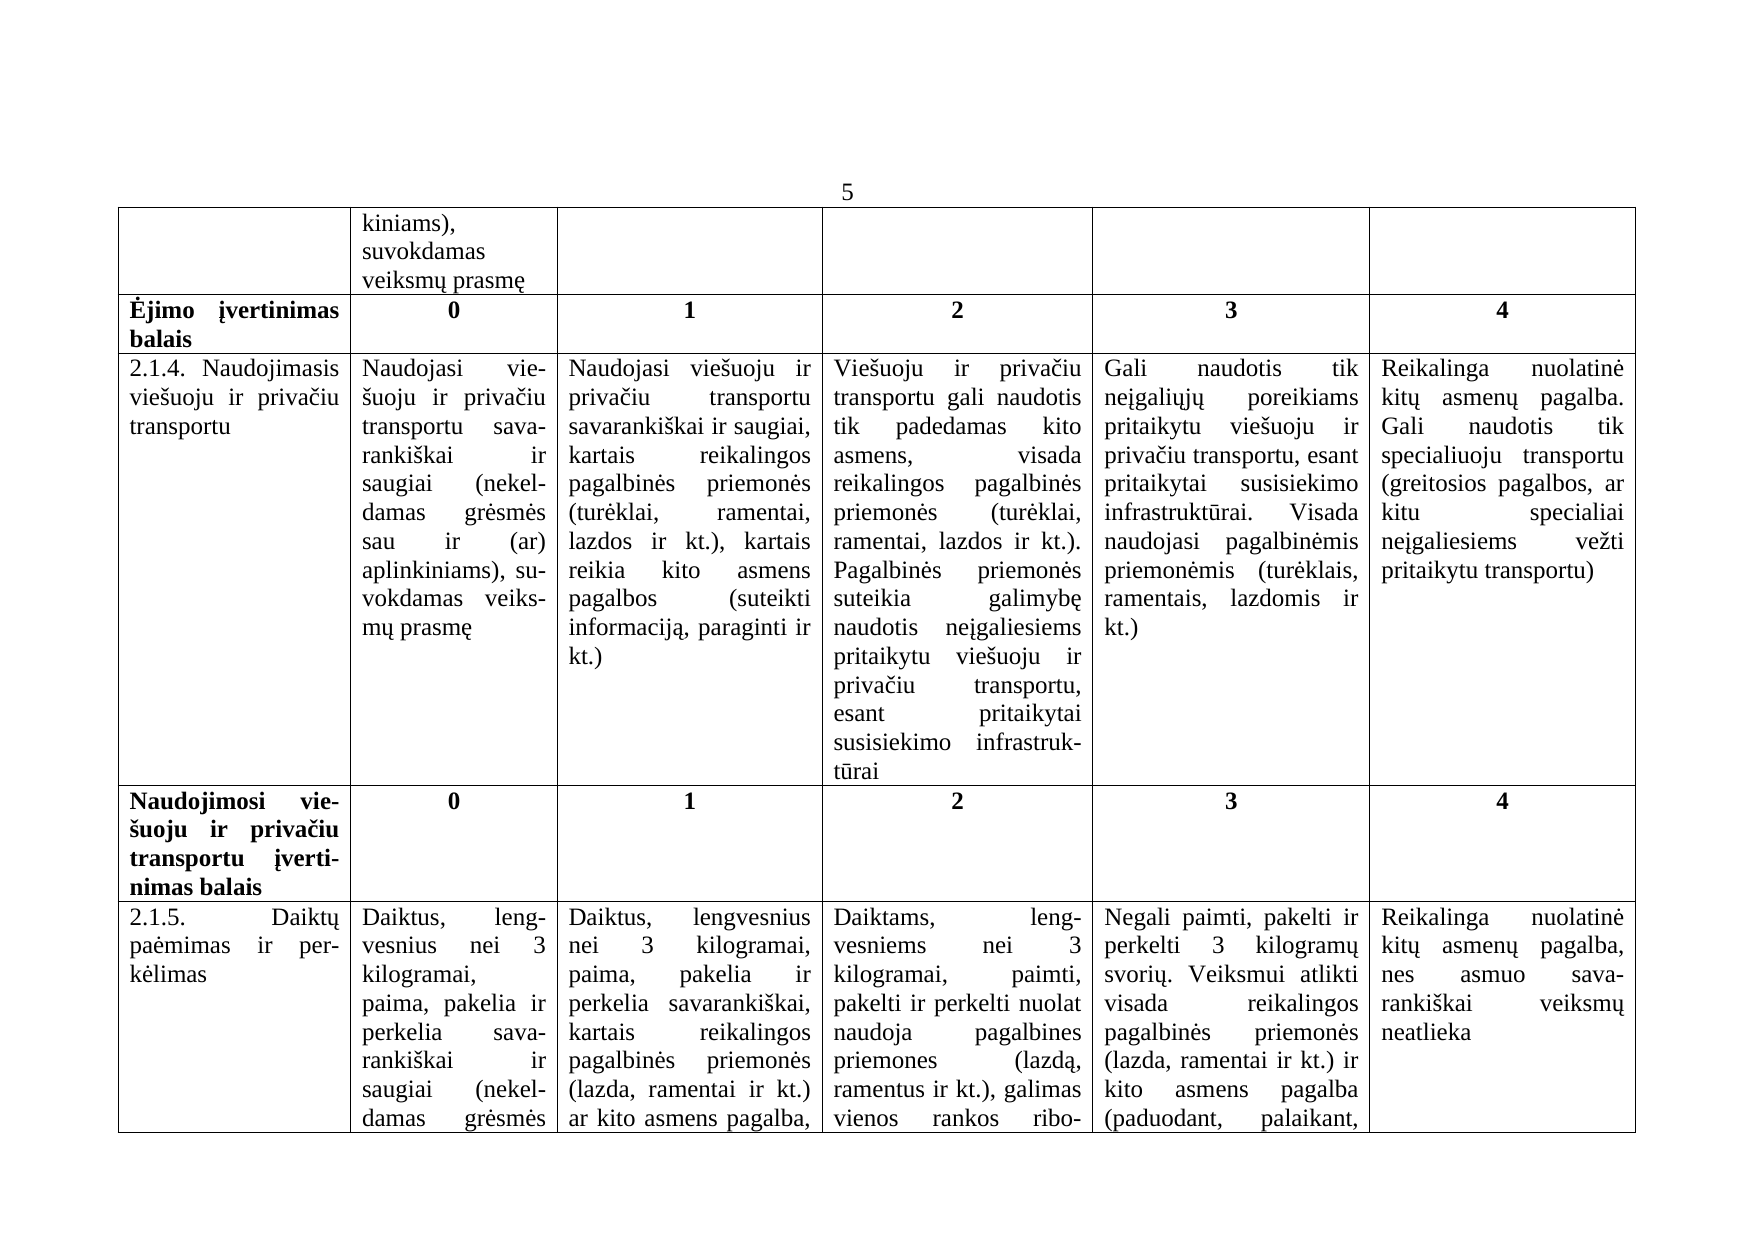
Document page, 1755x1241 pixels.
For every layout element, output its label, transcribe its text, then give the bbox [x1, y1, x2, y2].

table_cell 3 [1093, 295, 1369, 352]
table_cell 3 [1093, 786, 1369, 901]
table_cell Daiktams, leng-vesniems nei 3 kilogramai, paimti, pakelti ir perkelti nuolat naudoja pagalbines priemones (lazdą, ramentus ir kt.), galimas vienos rankos ribo- [823, 902, 1092, 1132]
table_cell 0 [351, 295, 557, 352]
table_cell Negali paimti, pakelti ir perkelti 3 kilogramų svorių. Veiksmui atlikti visada reikalingos pagalbinės priemonės (lazda, ramentai ir kt.) ir kito asmens pagalba (paduodant, palaikant, [1093, 902, 1369, 1132]
table_cell Ėjimo įvertinimas balais [119, 295, 350, 352]
table_cell Daiktus, lengvesnius nei 3 kilogramai, paima, pakelia ir perkelia savarankiškai, kartais reikalingos pagalbinės priemonės (lazda, ramentai ir kt.) ar kito asmens pagalba, [558, 902, 822, 1132]
table_cell [1370, 208, 1635, 294]
table_cell Naudojasi viešuoju ir privačiu transportu savarankiškai ir saugiai, kartais reikalingos pagalbinės priemonės (turėklai, ramentai, lazdos ir kt.), kartais reikia kito asmens pagalbos (suteikti informaciją, paraginti ir kt.) [558, 354, 822, 785]
table_cell [558, 208, 822, 294]
table_cell [823, 208, 1092, 294]
table_cell 2 [823, 786, 1092, 901]
table_cell Daiktus, leng-vesnius nei 3 kilogramai, paima, pakelia ir perkelia sava-rankiškai ir saugiai (nekel-damas grėsmės [351, 902, 557, 1132]
table_cell kiniams), suvokdamas veiksmų prasmę [351, 208, 557, 294]
table_cell [119, 208, 350, 294]
table_cell Naudojimosi vie-šuoju ir privačiu transportu įverti-nimas balais [119, 786, 350, 901]
table_cell Reikalinga nuolatinė kitų asmenų pagalba. Gali naudotis tik specialiuoju transportu (greitosios pagalbos, ar kitu specialiai neįgaliesiems vežti pritaikytu transportu) [1370, 354, 1635, 785]
table_cell 0 [351, 786, 557, 901]
table_cell Reikalinga nuolatinė kitų asmenų pagalba, nes asmuo sava-rankiškai veiksmų neatlieka [1370, 902, 1635, 1132]
table_cell 1 [558, 295, 822, 352]
table_cell Gali naudotis tik neįgaliųjų poreikiams pritaikytu viešuoju ir privačiu transportu, esant pritaikytai susisiekimo infrastruktūrai. Visada naudojasi pagalbinėmis priemonėmis (turėklais, ramentais, lazdomis ir kt.) [1093, 354, 1369, 785]
table_cell 2.1.4. Naudojimasis viešuoju ir privačiu transportu [119, 354, 350, 785]
table_cell 4 [1370, 295, 1635, 352]
table_cell 2 [823, 295, 1092, 352]
table_cell [1093, 208, 1369, 294]
table_cell 2.1.5. Daiktų paėmimas ir per-kėlimas [119, 902, 350, 1132]
table_cell 4 [1370, 786, 1635, 901]
table_cell Viešuoju ir privačiu transportu gali naudotis tik padedamas kito asmens, visada reikalingos pagalbinės priemonės (turėklai, ramentai, lazdos ir kt.). Pagalbinės priemonės suteikia galimybę naudotis neįgaliesiems pritaikytu viešuoju ir privačiu transportu, esant pritaikytai susisiekimo infrastruk-tūrai [823, 354, 1092, 785]
table_cell Naudojasi vie-šuoju ir privačiu transportu sava-rankiškai ir saugiai (nekel-damas grėsmės sau ir (ar) aplinkiniams), su-vokdamas veiks-mų prasmę [351, 354, 557, 785]
table_cell 1 [558, 786, 822, 901]
